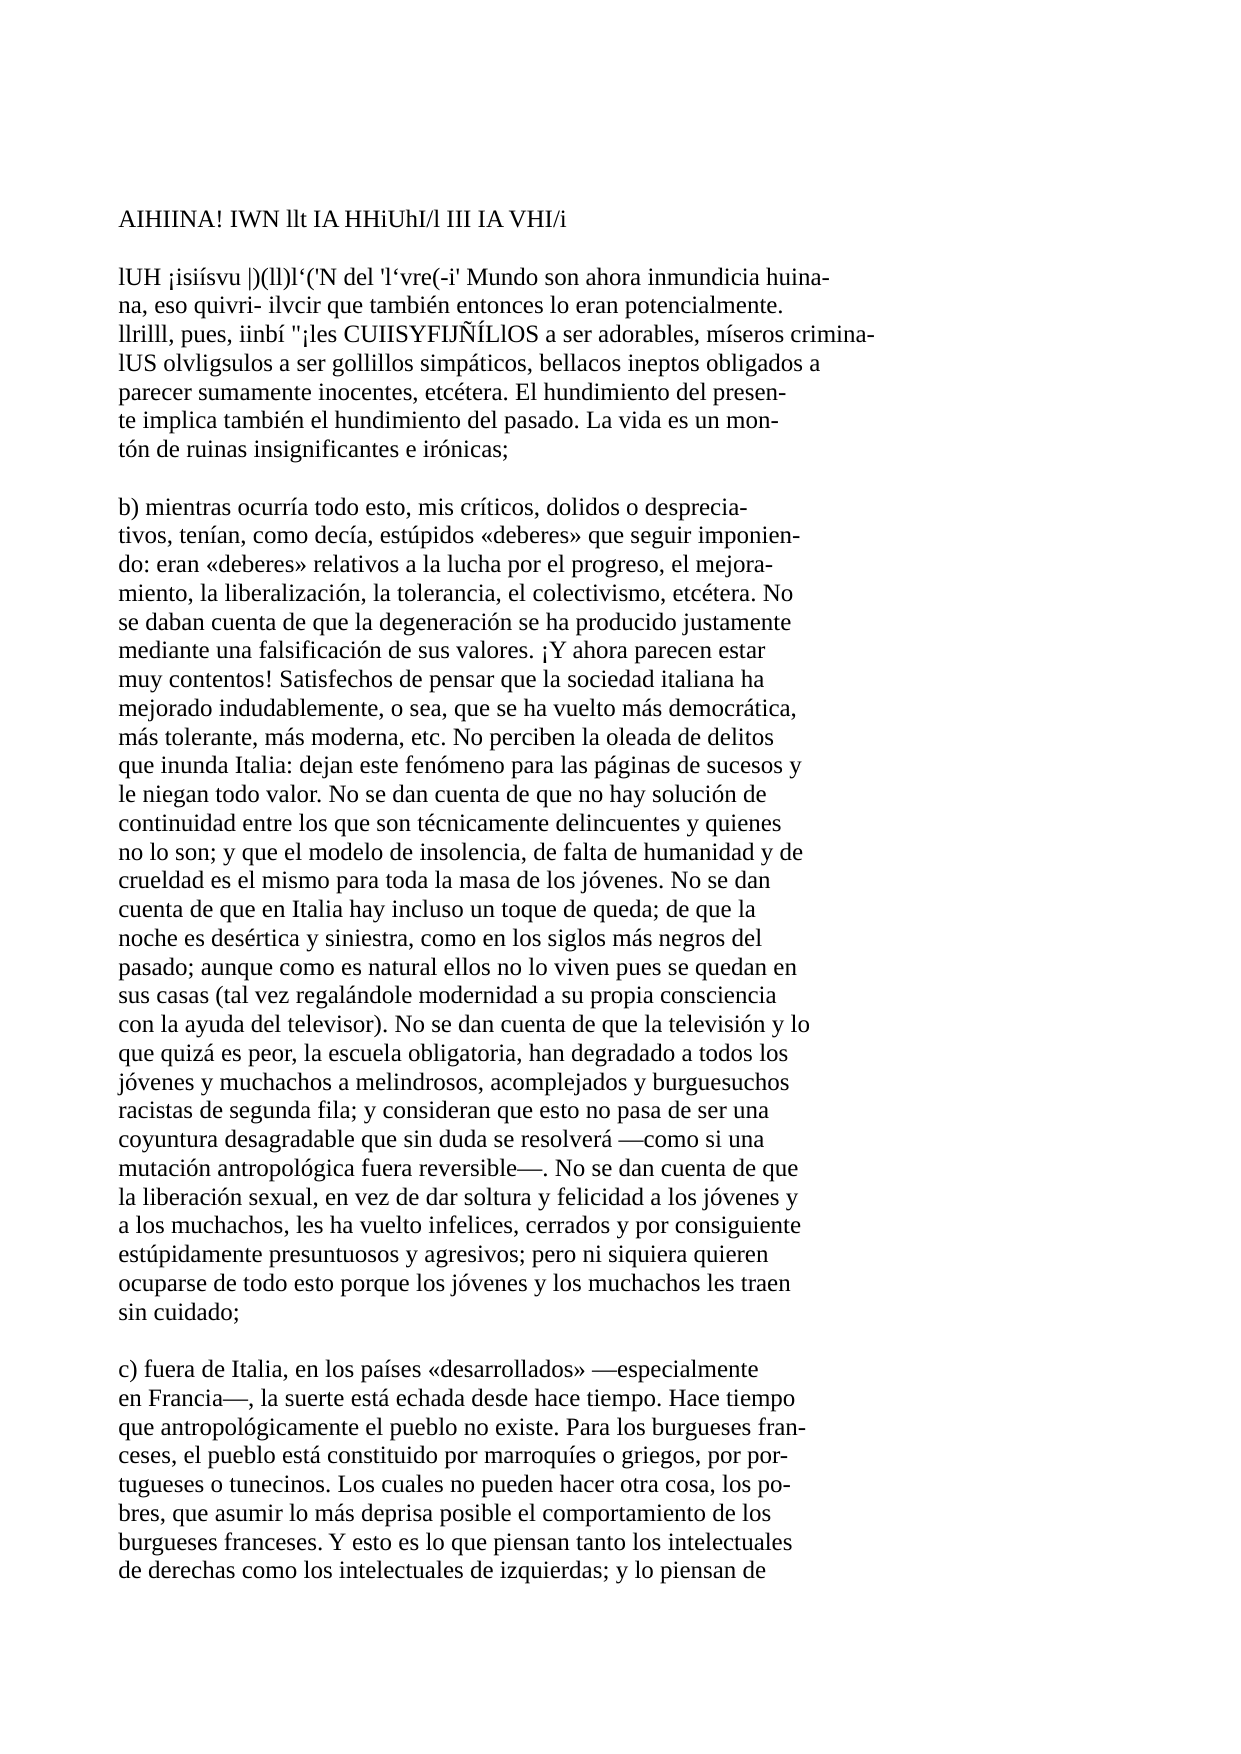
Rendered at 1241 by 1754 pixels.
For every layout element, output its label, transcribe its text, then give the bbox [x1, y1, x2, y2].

text le niegan todo valor. No se dan cuenta de que no hay solución de [118, 779, 1122, 808]
text parecer sumamente inocentes, etcétera. El hundimiento del presen- [118, 377, 1122, 406]
text no lo son; y que el modelo de insolencia, de falta de humanidad y de [118, 837, 1122, 866]
text tón de ruinas insignificantes e irónicas; [118, 434, 1122, 463]
text ceses, el pueblo está constituido por marroquíes o griegos, por por- [118, 1441, 1122, 1469]
text ocuparse de todo esto porque los jóvenes y los muchachos les traen [118, 1268, 1122, 1297]
text mejorado indudablemente, o sea, que se ha vuelto más democrática, [118, 693, 1122, 722]
text sus casas (tal vez regalándole modernidad a su propia consciencia [118, 981, 1122, 1009]
text crueldad es el mismo para toda la masa de los jóvenes. No se dan [118, 866, 1122, 894]
text b) mientras ocurría todo esto, mis críticos, dolidos o desprecia- [118, 492, 1122, 521]
text sin cuidado; [118, 1297, 1122, 1326]
text na, eso quivri- ilvcir que también entonces lo eran potencialmente. [118, 291, 1122, 319]
text miento, la liberalización, la tolerancia, el colectivismo, etcétera. No [118, 578, 1122, 607]
text en Francia—, la suerte está echada desde hace tiempo. Hace tiempo [118, 1383, 1122, 1412]
text lUS olvligsulos a ser gollillos simpáticos, bellacos ineptos obligados a [118, 348, 1122, 377]
text continuidad entre los que son técnicamente delincuentes y quienes [118, 808, 1122, 837]
text tivos, tenían, como decía, estúpidos «deberes» que seguir imponien- [118, 521, 1122, 549]
text mediante una falsificación de sus valores. ¡Y ahora parecen estar [118, 636, 1122, 664]
text muy contentos! Satisfechos de pensar que la sociedad italiana ha [118, 664, 1122, 693]
text burgueses franceses. Y esto es lo que piensan tanto los intelectuales [118, 1527, 1122, 1556]
text estúpidamente presuntuosos y agresivos; pero ni siquiera quieren [118, 1239, 1122, 1268]
text a los muchachos, les ha vuelto infelices, cerrados y por consiguiente [118, 1211, 1122, 1239]
text mutación antropológica fuera reversible—. No se dan cuenta de que [118, 1153, 1122, 1182]
text con la ayuda del televisor). No se dan cuenta de que la televisión y lo [118, 1009, 1122, 1038]
text de derechas como los intelectuales de izquierdas; y lo piensan de [118, 1556, 1122, 1584]
text bres, que asumir lo más deprisa posible el comportamiento de los [118, 1498, 1122, 1527]
text c) fuera de Italia, en los países «desarrollados» —especialmente [118, 1354, 1122, 1383]
text lUH ¡isiísvu |)(ll)l‘('N del 'l‘vre(-i' Mundo son ahora inmundicia huina- [118, 262, 1122, 291]
text noche es desértica y siniestra, como en los siglos más negros del [118, 923, 1122, 952]
text que quizá es peor, la escuela obligatoria, han degradado a todos los [118, 1038, 1122, 1067]
text la liberación sexual, en vez de dar soltura y felicidad a los jóvenes y [118, 1182, 1122, 1211]
text coyuntura desagradable que sin duda se resolverá —como si una [118, 1124, 1122, 1153]
text que antropológicamente el pueblo no existe. Para los burgueses fran- [118, 1412, 1122, 1441]
text do: eran «deberes» relativos a la lucha por el progreso, el mejora- [118, 549, 1122, 578]
text se daban cuenta de que la degeneración se ha producido justamente [118, 607, 1122, 636]
text más tolerante, más moderna, etc. No perciben la oleada de delitos [118, 722, 1122, 751]
text tugueses o tunecinos. Los cuales no pueden hacer otra cosa, los po- [118, 1469, 1122, 1498]
text jóvenes y muchachos a melindrosos, acomplejados y burguesuchos [118, 1067, 1122, 1096]
text llrilll, pues, iinbí "¡les CUIISYFIJÑÍLlOS a ser adorables, míseros crimina- [118, 319, 1122, 348]
text te implica también el hundimiento del pasado. La vida es un mon- [118, 406, 1122, 434]
text racistas de segunda fila; y consideran que esto no pasa de ser una [118, 1096, 1122, 1124]
text que inunda Italia: dejan este fenómeno para las páginas de sucesos y [118, 751, 1122, 779]
text pasado; aunque como es natural ellos no lo viven pues se quedan en [118, 952, 1122, 981]
text cuenta de que en Italia hay incluso un toque de queda; de que la [118, 894, 1122, 923]
text AIHIINA! IWN llt IA HHiUhI/l III IA VHI/i [118, 204, 1122, 233]
